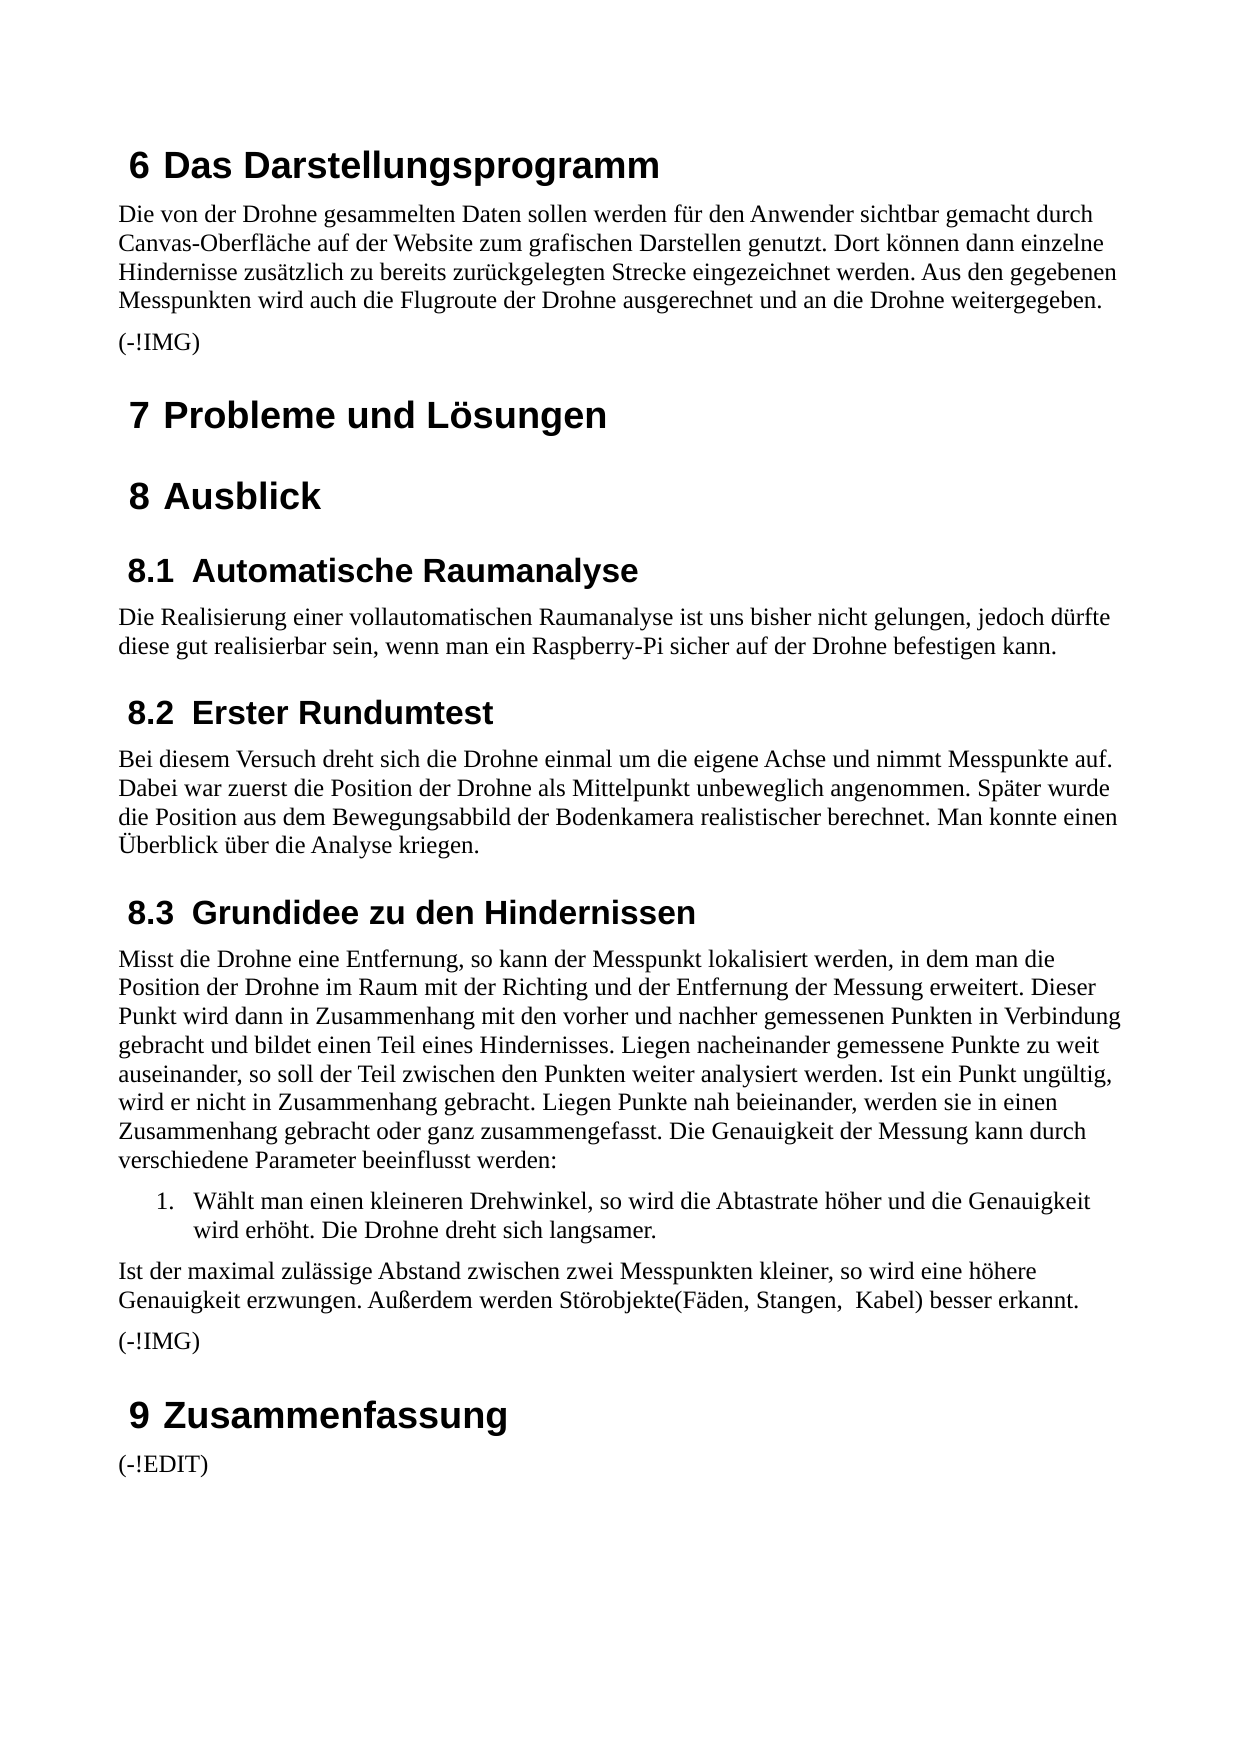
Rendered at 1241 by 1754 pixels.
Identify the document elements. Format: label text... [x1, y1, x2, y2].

subtitle Probleme und Lösungen [118, 393, 1122, 437]
subtitle Automatische Raumanalyse [118, 551, 1122, 590]
text Die Realisierung einer vollautomatischen Raumanalyse ist uns bisher nicht gelungen, jedoch dürfte diese gut realisierbar sein, wenn man ein Raspberry-Pi sicher auf der Drohne befestigen kann. [118, 602, 1122, 660]
subtitle Erster Rundumtest [118, 693, 1122, 732]
text Bei diesem Versuch dreht sich die Drohne einmal um die eigene Achse und nimmt Messpunkte auf. Dabei war zuerst die Position der Drohne als Mittelpunkt unbeweglich angenommen. Später wurde die Position aus dem Bewegungsabbild der Bodenkamera realistischer berechnet. Man konnte einen Überblick über die Analyse kriegen. [118, 744, 1122, 859]
text (-!IMG) [118, 327, 1122, 356]
text Ist der maximal zulässige Abstand zwischen zwei Messpunkten kleiner, so wird eine höhere Genauigkeit erzwungen. Außerdem werden Störobjekte(Fäden, Stangen, Kabel) besser erkannt. [118, 1256, 1122, 1314]
text (-!EDIT) [118, 1449, 1122, 1477]
subtitle Das Darstellungsprogramm [118, 143, 1122, 187]
text (-!IMG) [118, 1326, 1122, 1355]
subtitle Ausblick [118, 474, 1122, 518]
text Die von der Drohne gesammelten Daten sollen werden für den Anwender sichtbar gemacht durch Canvas-Oberfläche auf der Website zum grafischen Darstellen genutzt. Dort können dann einzelne Hindernisse zusätzlich zu bereits zurückgelegten Strecke eingezeichnet werden. Aus den gegebenen Messpunkten wird auch die Flugroute der Drohne ausgerechnet und an die Drohne weitergegeben. [118, 199, 1122, 314]
subtitle Zusammenfassung [118, 1392, 1122, 1436]
subtitle Grundidee zu den Hindernissen [118, 893, 1122, 931]
list Wählt man einen kleineren Drehwinkel, so wird die Abtastrate höher und die Genauigkeit wird erhöht. Die Drohne dreht sich langsamer. [156, 1186, 1122, 1244]
text Misst die Drohne eine Entfernung, so kann der Messpunkt lokalisiert werden, in dem man die Position der Drohne im Raum mit der Richting und der Entfernung der Messung erweitert. Dieser Punkt wird dann in Zusammenhang mit den vorher und nachher gemessenen Punkten in Verbindung gebracht und bildet einen Teil eines Hindernisses. Liegen nacheinander gemessene Punkte zu weit auseinander, so soll der Teil zwischen den Punkten weiter analysiert werden. Ist ein Punkt ungültig, wird er nicht in Zusammenhang gebracht. Liegen Punkte nah beieinander, werden sie in einen Zusammenhang gebracht oder ganz zusammengefasst. Die Genauigkeit der Messung kann durch verschiedene Parameter beeinflusst werden: [118, 944, 1122, 1174]
